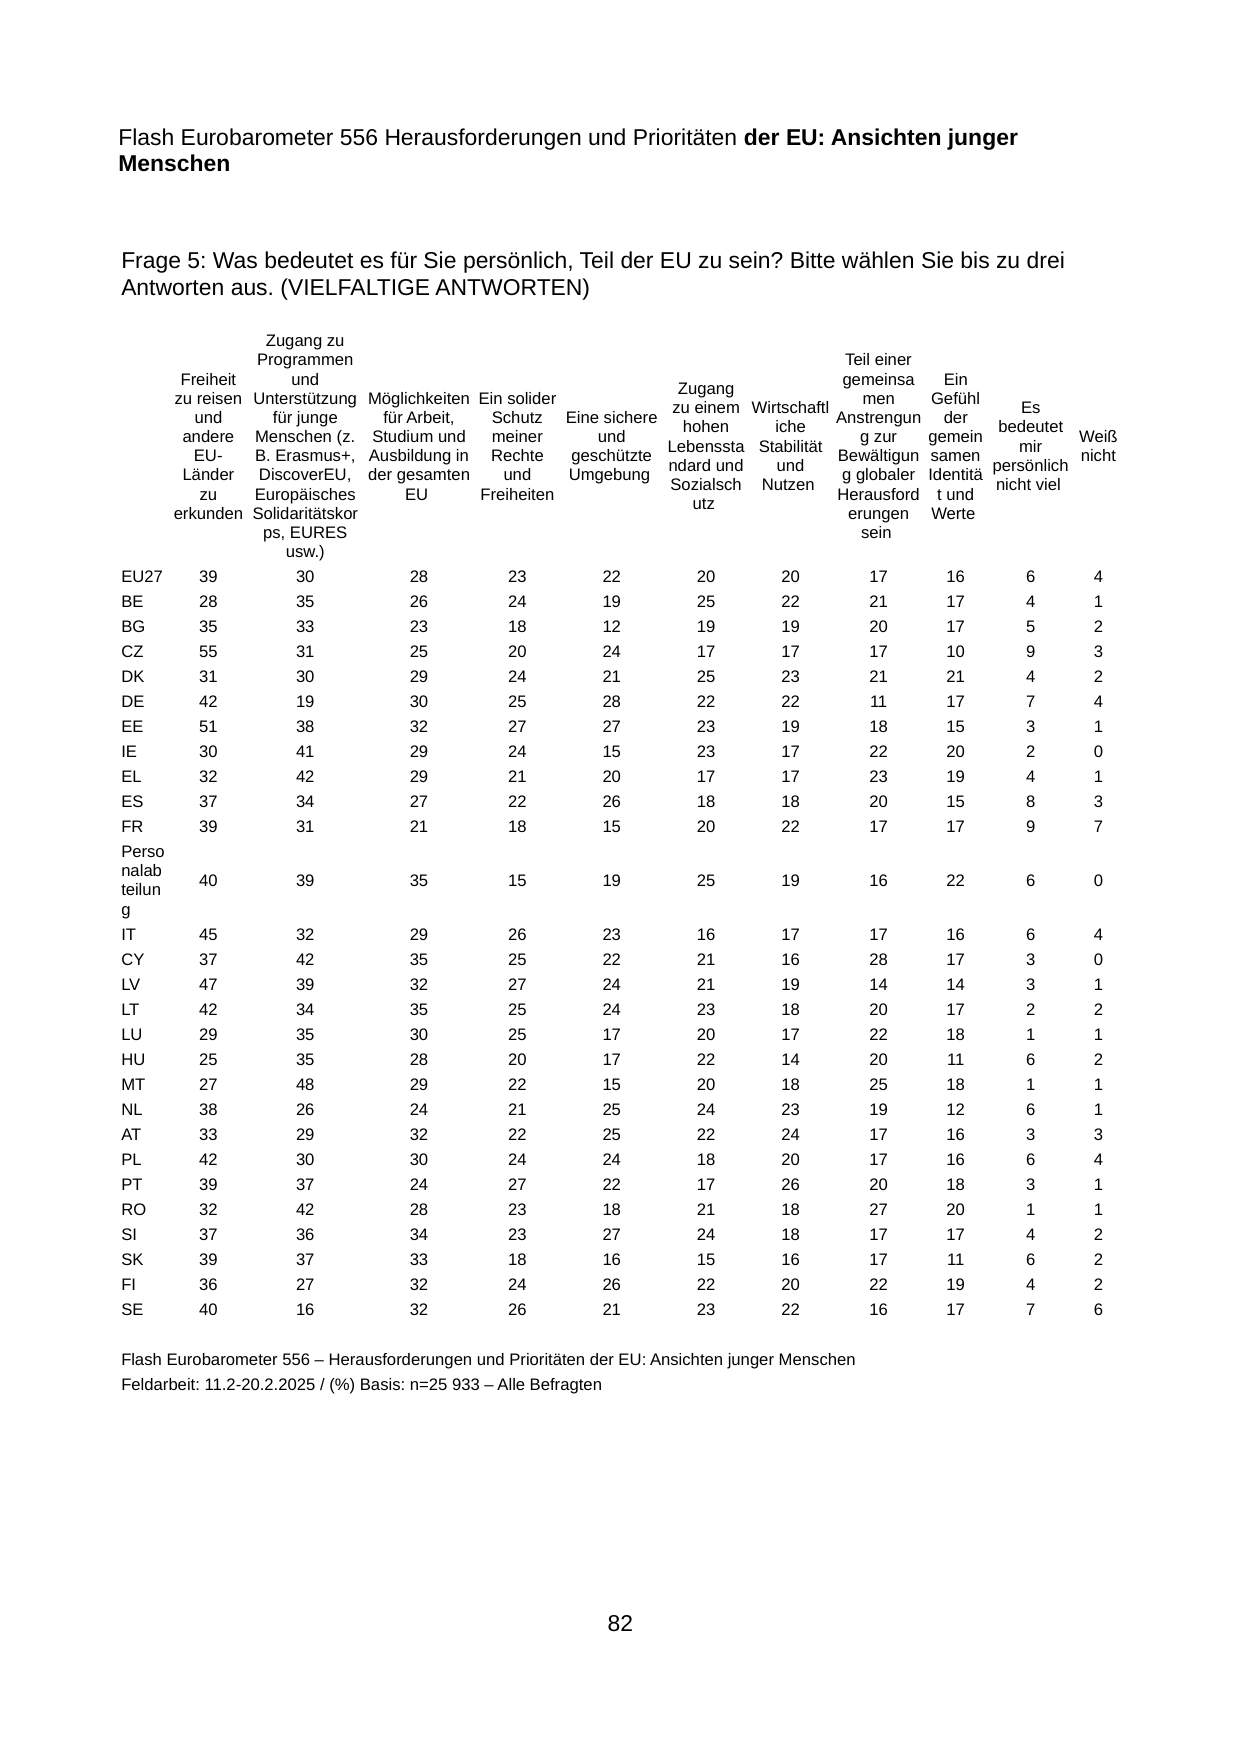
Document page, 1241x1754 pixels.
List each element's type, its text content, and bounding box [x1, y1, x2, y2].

table_cell 20 [748, 564, 833, 589]
table_cell 25 [559, 1121, 664, 1146]
table_cell 2 [987, 996, 1074, 1021]
table_cell 3 [987, 1121, 1074, 1146]
table_cell 16 [833, 1296, 924, 1321]
table_cell 17 [924, 1296, 987, 1321]
table_cell EE [118, 714, 169, 739]
table_cell 18 [924, 1071, 987, 1096]
table_cell 22 [924, 839, 987, 921]
table_cell 28 [559, 689, 664, 714]
table_cell 18 [475, 814, 559, 839]
table_cell 22 [748, 689, 833, 714]
table_cell 34 [363, 1221, 475, 1246]
table_cell 20 [664, 564, 748, 589]
table_cell 32 [363, 971, 475, 996]
table_cell 10 [924, 639, 987, 664]
table_cell IT [118, 921, 169, 946]
table_cell 19 [559, 839, 664, 921]
table_cell 27 [559, 714, 664, 739]
table_cell AT [118, 1121, 169, 1146]
table_cell 1 [1074, 589, 1122, 614]
table_cell LT [118, 996, 169, 1021]
table_cell 40 [169, 839, 247, 921]
table_cell 18 [748, 996, 833, 1021]
table_cell 19 [559, 589, 664, 614]
table_cell 1 [1074, 1021, 1122, 1046]
table_cell 26 [748, 1171, 833, 1196]
table_cell 22 [664, 689, 748, 714]
table_cell 2 [1074, 614, 1122, 639]
table_cell 30 [363, 1146, 475, 1171]
table_cell 40 [169, 1296, 247, 1321]
table_cell Es bedeutet mir persönlich nicht viel [987, 328, 1074, 564]
table_cell 1 [987, 1021, 1074, 1046]
table_cell 22 [833, 1021, 924, 1046]
table_cell 17 [833, 1246, 924, 1271]
table_cell Wirtschaftliche Stabilität und Nutzen [748, 328, 833, 564]
table_cell [248, 1321, 363, 1346]
table_cell 25 [664, 589, 748, 614]
table_cell [664, 303, 748, 328]
table_cell 3 [987, 714, 1074, 739]
table_cell 20 [664, 814, 748, 839]
table_cell 1 [987, 1071, 1074, 1096]
table_cell 21 [833, 589, 924, 614]
table_cell 1 [1074, 1196, 1122, 1221]
table_cell 33 [363, 1246, 475, 1271]
table_cell 24 [475, 739, 559, 764]
table_cell 6 [987, 564, 1074, 589]
table_cell 12 [924, 1096, 987, 1121]
table_cell 17 [833, 1146, 924, 1171]
table_cell MT [118, 1071, 169, 1096]
table_cell 17 [748, 639, 833, 664]
table_cell 42 [169, 1146, 247, 1171]
table_cell 17 [924, 689, 987, 714]
table_cell 24 [664, 1221, 748, 1246]
table_cell BG [118, 614, 169, 639]
table_cell 17 [924, 614, 987, 639]
table_cell EU27 [118, 564, 169, 589]
table_cell [924, 303, 987, 328]
table_cell 24 [363, 1096, 475, 1121]
table_cell 42 [248, 1196, 363, 1221]
table_cell 18 [748, 1196, 833, 1221]
table_cell 31 [248, 639, 363, 664]
table_cell [987, 303, 1074, 328]
table_cell 38 [169, 1096, 247, 1121]
table_cell 36 [248, 1221, 363, 1246]
table_cell 22 [833, 1271, 924, 1296]
table_cell Ein Gefühl der gemeinsamen Identität und Werte [924, 328, 987, 564]
table_cell 21 [559, 664, 664, 689]
table_cell 20 [833, 996, 924, 1021]
table_cell 20 [475, 639, 559, 664]
table_cell 17 [833, 1121, 924, 1146]
table_cell 39 [169, 564, 247, 589]
table_cell 22 [559, 1171, 664, 1196]
table_cell 20 [833, 1046, 924, 1071]
table_cell 42 [169, 996, 247, 1021]
table_cell 35 [363, 946, 475, 971]
table_cell 17 [833, 814, 924, 839]
table_cell 21 [475, 1096, 559, 1121]
table_cell 11 [924, 1046, 987, 1071]
table_cell 23 [664, 714, 748, 739]
table_cell Weiß nicht [1074, 328, 1122, 564]
table_cell Zugang zu einem hohen Lebensstandard und Sozialschutz [664, 328, 748, 564]
table_cell 27 [169, 1071, 247, 1096]
table_cell 42 [248, 764, 363, 789]
table_cell BE [118, 589, 169, 614]
table_cell 23 [664, 996, 748, 1021]
table_cell 29 [169, 1021, 247, 1046]
table_cell [118, 328, 169, 564]
table_cell 33 [169, 1121, 247, 1146]
table_cell 37 [169, 1221, 247, 1246]
table_cell 45 [169, 921, 247, 946]
table_cell 4 [1074, 1146, 1122, 1171]
table_cell 24 [475, 664, 559, 689]
table_cell 1 [1074, 714, 1122, 739]
table_cell 17 [924, 946, 987, 971]
table_cell 20 [664, 1071, 748, 1096]
table_cell 16 [248, 1296, 363, 1321]
table_cell 30 [248, 564, 363, 589]
table_cell 16 [924, 1121, 987, 1146]
table_cell 4 [1074, 564, 1122, 589]
table_cell 28 [363, 1196, 475, 1221]
table_cell 1 [1074, 1096, 1122, 1121]
table_cell [1074, 1321, 1122, 1346]
table_cell 25 [169, 1046, 247, 1071]
table_cell 25 [559, 1096, 664, 1121]
table_cell 35 [363, 839, 475, 921]
table_cell [475, 303, 559, 328]
table_cell 23 [475, 564, 559, 589]
table_cell HU [118, 1046, 169, 1071]
table_cell 39 [169, 814, 247, 839]
table_cell CY [118, 946, 169, 971]
table_cell 19 [748, 714, 833, 739]
table_cell Flash Eurobarometer 556 – Herausforderungen und Prioritäten der EU: Ansichten junger Menschen [118, 1346, 1122, 1371]
table_cell 48 [248, 1071, 363, 1096]
table_cell 19 [748, 839, 833, 921]
table_cell 18 [475, 614, 559, 639]
table_cell 24 [363, 1171, 475, 1196]
table_cell 19 [248, 689, 363, 714]
table_cell [363, 303, 475, 328]
table_cell 25 [664, 664, 748, 689]
table_cell PL [118, 1146, 169, 1171]
table_cell Personalabteilung [118, 839, 169, 921]
table_cell 30 [363, 1021, 475, 1046]
table_cell 39 [169, 1246, 247, 1271]
table_cell 3 [1074, 789, 1122, 814]
table_cell 14 [833, 971, 924, 996]
table_cell 7 [1074, 814, 1122, 839]
table_cell 14 [748, 1046, 833, 1071]
table_cell 17 [833, 564, 924, 589]
table_cell 14 [924, 971, 987, 996]
table_cell 39 [248, 971, 363, 996]
table_cell 2 [1074, 1221, 1122, 1246]
table_cell FR [118, 814, 169, 839]
table_cell 17 [924, 996, 987, 1021]
table_cell [748, 303, 833, 328]
table_cell 9 [987, 639, 1074, 664]
table_cell 2 [1074, 996, 1122, 1021]
table_cell 17 [559, 1046, 664, 1071]
table_cell Feldarbeit: 11.2-20.2.2025 / (%) Basis: n=25 933 – Alle Befragten [118, 1371, 1122, 1396]
table_cell 3 [987, 971, 1074, 996]
table_cell DK [118, 664, 169, 689]
table_cell 21 [664, 946, 748, 971]
table_cell 0 [1074, 946, 1122, 971]
table_cell 15 [924, 714, 987, 739]
table_cell 34 [248, 996, 363, 1021]
table_cell 35 [248, 589, 363, 614]
table_cell 19 [924, 764, 987, 789]
table_cell 19 [833, 1096, 924, 1121]
table_cell RO [118, 1196, 169, 1221]
table_cell 32 [169, 764, 247, 789]
table_cell 27 [475, 1171, 559, 1196]
table_cell 6 [987, 1096, 1074, 1121]
table_cell 35 [248, 1021, 363, 1046]
table_cell 37 [248, 1171, 363, 1196]
table_cell 4 [987, 589, 1074, 614]
table_cell 22 [664, 1046, 748, 1071]
table_cell 35 [169, 614, 247, 639]
table_cell 25 [664, 839, 748, 921]
table_cell 27 [559, 1221, 664, 1246]
table_cell Möglichkeiten für Arbeit, Studium und Ausbildung in der gesamten EU [363, 328, 475, 564]
table_cell 12 [559, 614, 664, 639]
table_cell 4 [1074, 689, 1122, 714]
table_cell 32 [363, 1271, 475, 1296]
table_cell 20 [664, 1021, 748, 1046]
table_cell 1 [1074, 764, 1122, 789]
table_cell 4 [987, 764, 1074, 789]
table_cell 39 [169, 1171, 247, 1196]
table_cell 18 [924, 1171, 987, 1196]
table_cell 21 [664, 971, 748, 996]
table_cell 20 [924, 739, 987, 764]
table_cell 15 [475, 839, 559, 921]
table_cell 38 [248, 714, 363, 739]
table_cell 47 [169, 971, 247, 996]
table_cell 2 [1074, 1271, 1122, 1296]
table_cell SE [118, 1296, 169, 1321]
table_cell 42 [248, 946, 363, 971]
table_cell 24 [559, 639, 664, 664]
table_cell 22 [748, 1296, 833, 1321]
table_cell 17 [833, 639, 924, 664]
table_cell 22 [748, 814, 833, 839]
table_cell 17 [748, 921, 833, 946]
table_cell 17 [748, 764, 833, 789]
table_cell 16 [924, 564, 987, 589]
table_cell 29 [363, 664, 475, 689]
table_cell 51 [169, 714, 247, 739]
table_cell NL [118, 1096, 169, 1121]
table_cell 2 [1074, 1046, 1122, 1071]
table_cell [248, 303, 363, 328]
table_cell 26 [363, 589, 475, 614]
table_cell 16 [924, 1146, 987, 1171]
table_cell 2 [987, 739, 1074, 764]
table_cell 22 [475, 1071, 559, 1096]
table_cell 24 [559, 1146, 664, 1171]
table_cell 15 [559, 814, 664, 839]
table_cell PT [118, 1171, 169, 1196]
table_cell 21 [559, 1296, 664, 1321]
table_cell 21 [924, 664, 987, 689]
table_cell [169, 1321, 247, 1346]
table_cell 42 [169, 689, 247, 714]
table_cell 21 [475, 764, 559, 789]
table_cell LU [118, 1021, 169, 1046]
table_cell 28 [363, 1046, 475, 1071]
table_cell DE [118, 689, 169, 714]
table_cell EL [118, 764, 169, 789]
table_cell 35 [248, 1046, 363, 1071]
table_cell 24 [748, 1121, 833, 1146]
table_cell 26 [559, 789, 664, 814]
table_cell 5 [987, 614, 1074, 639]
table_cell 3 [987, 946, 1074, 971]
table_cell 24 [475, 589, 559, 614]
table_cell Eine sichere und geschützte Umgebung [559, 328, 664, 564]
table_cell 18 [475, 1246, 559, 1271]
table_cell 24 [475, 1146, 559, 1171]
table_cell 16 [664, 921, 748, 946]
table_cell [664, 1321, 748, 1346]
table_cell 18 [924, 1021, 987, 1046]
table_cell 18 [833, 714, 924, 739]
table_cell 22 [559, 946, 664, 971]
table_cell 18 [559, 1196, 664, 1221]
table_cell 23 [748, 1096, 833, 1121]
table_cell 24 [475, 1271, 559, 1296]
table_cell 30 [248, 1146, 363, 1171]
table_cell 26 [475, 921, 559, 946]
table_cell IE [118, 739, 169, 764]
table_cell [987, 1321, 1074, 1346]
table_cell [118, 1321, 169, 1346]
table_cell [559, 303, 664, 328]
table_cell SK [118, 1246, 169, 1271]
table_cell 55 [169, 639, 247, 664]
table_cell 29 [248, 1121, 363, 1146]
table_cell 34 [248, 789, 363, 814]
table_cell 41 [248, 739, 363, 764]
table_cell 15 [664, 1246, 748, 1271]
table_cell 29 [363, 739, 475, 764]
table_cell 1 [1074, 971, 1122, 996]
table_cell 30 [363, 689, 475, 714]
table_cell 24 [664, 1096, 748, 1121]
table_cell 6 [987, 1046, 1074, 1071]
table_cell 15 [559, 739, 664, 764]
table_cell 36 [169, 1271, 247, 1296]
table_cell 21 [363, 814, 475, 839]
table_cell 24 [559, 996, 664, 1021]
table_cell 8 [987, 789, 1074, 814]
table_cell [118, 303, 169, 328]
table_cell 15 [559, 1071, 664, 1096]
table_cell 23 [664, 739, 748, 764]
table_cell 23 [363, 614, 475, 639]
table_cell 23 [833, 764, 924, 789]
table_cell 16 [748, 1246, 833, 1271]
table_cell 25 [475, 996, 559, 1021]
table_cell 20 [748, 1146, 833, 1171]
table_cell 18 [748, 1221, 833, 1246]
table_cell [475, 1321, 559, 1346]
table_cell 4 [987, 1271, 1074, 1296]
table_cell 26 [559, 1271, 664, 1296]
table_cell 17 [924, 589, 987, 614]
table_cell 20 [833, 1171, 924, 1196]
table_cell 25 [475, 946, 559, 971]
table_cell 0 [1074, 739, 1122, 764]
table_cell [559, 1321, 664, 1346]
table_cell 22 [475, 789, 559, 814]
table_cell 29 [363, 764, 475, 789]
table_cell 18 [664, 1146, 748, 1171]
table_cell 39 [248, 839, 363, 921]
table_cell 21 [664, 1196, 748, 1221]
table_cell 22 [664, 1121, 748, 1146]
table_cell FI [118, 1271, 169, 1296]
table_cell [363, 1321, 475, 1346]
table_cell Freiheit zu reisen und andere EU-Länder zu erkunden [169, 328, 247, 564]
table_cell 27 [475, 971, 559, 996]
table_cell 27 [363, 789, 475, 814]
table_cell 25 [475, 689, 559, 714]
table_cell 28 [833, 946, 924, 971]
table_cell 3 [1074, 1121, 1122, 1146]
table_cell 22 [833, 739, 924, 764]
table_cell 1 [1074, 1171, 1122, 1196]
table_cell 37 [248, 1246, 363, 1271]
table_cell 23 [475, 1221, 559, 1246]
table_cell 17 [924, 814, 987, 839]
table_cell 20 [924, 1196, 987, 1221]
table_cell 32 [169, 1196, 247, 1221]
table_cell 11 [833, 689, 924, 714]
table_cell 3 [1074, 639, 1122, 664]
table_header Frage 5: Was bedeutet es für Sie persönlich, Teil der EU zu sein? Bitte wählen Sie bis zu drei Antworten aus. (VIELFALTIGE ANTWORTEN) [118, 245, 1122, 303]
table_cell 17 [559, 1021, 664, 1046]
table_cell 7 [987, 689, 1074, 714]
table_cell 1 [987, 1196, 1074, 1221]
table_cell 0 [1074, 839, 1122, 921]
table_cell 22 [664, 1271, 748, 1296]
table_cell 28 [363, 564, 475, 589]
table_cell 6 [987, 839, 1074, 921]
table_cell 27 [248, 1271, 363, 1296]
table_cell 4 [987, 664, 1074, 689]
table_cell [169, 303, 247, 328]
table_cell [1074, 303, 1122, 328]
table_cell 37 [169, 789, 247, 814]
table_cell 4 [1074, 921, 1122, 946]
table_cell 33 [248, 614, 363, 639]
table_cell 6 [987, 1146, 1074, 1171]
table_cell 9 [987, 814, 1074, 839]
table_cell 32 [363, 1121, 475, 1146]
table_cell 19 [924, 1271, 987, 1296]
table_cell 23 [748, 664, 833, 689]
table_cell 20 [833, 614, 924, 639]
table_cell 3 [987, 1171, 1074, 1196]
table_cell 25 [475, 1021, 559, 1046]
table_cell 31 [169, 664, 247, 689]
table_cell 17 [833, 921, 924, 946]
table_cell 31 [248, 814, 363, 839]
table_cell 4 [987, 1221, 1074, 1246]
table_cell 23 [559, 921, 664, 946]
table_cell Zugang zu Programmen und Unterstützung für junge Menschen (z. B. Erasmus+, DiscoverEU, Europäisches Solidaritätskorps, EURES usw.) [248, 328, 363, 564]
table_cell 2 [1074, 1246, 1122, 1271]
table_cell 27 [475, 714, 559, 739]
table_cell 21 [833, 664, 924, 689]
table_cell 26 [475, 1296, 559, 1321]
table_cell 16 [924, 921, 987, 946]
table_cell 32 [363, 1296, 475, 1321]
table_cell 15 [924, 789, 987, 814]
table_cell 16 [559, 1246, 664, 1271]
table_cell 11 [924, 1246, 987, 1271]
table_cell CZ [118, 639, 169, 664]
table_cell 17 [748, 739, 833, 764]
table_cell 6 [987, 921, 1074, 946]
table_cell [833, 303, 924, 328]
table_cell 19 [664, 614, 748, 639]
table_cell 32 [363, 714, 475, 739]
table_cell 17 [664, 764, 748, 789]
table_cell 32 [248, 921, 363, 946]
table_cell SI [118, 1221, 169, 1246]
table_cell 22 [748, 589, 833, 614]
table_cell 23 [475, 1196, 559, 1221]
table_cell 16 [833, 839, 924, 921]
table_cell 35 [363, 996, 475, 1021]
table_cell Teil einer gemeinsamen Anstrengung zur Bewältigung globaler Herausforderungen sein [833, 328, 924, 564]
table_cell 17 [748, 1021, 833, 1046]
table_cell 29 [363, 1071, 475, 1096]
table_cell ES [118, 789, 169, 814]
table_cell 29 [363, 921, 475, 946]
table_cell 17 [664, 1171, 748, 1196]
table_cell Ein solider Schutz meiner Rechte und Freiheiten [475, 328, 559, 564]
table_cell 24 [559, 971, 664, 996]
table_cell 25 [363, 639, 475, 664]
table_cell 18 [664, 789, 748, 814]
table_cell 19 [748, 614, 833, 639]
table_cell 20 [833, 789, 924, 814]
table_cell 18 [748, 789, 833, 814]
table_cell 23 [664, 1296, 748, 1321]
table_cell 17 [833, 1221, 924, 1246]
table_cell 25 [833, 1071, 924, 1096]
table_cell LV [118, 971, 169, 996]
table_cell 30 [248, 664, 363, 689]
table_cell 2 [1074, 664, 1122, 689]
table_cell 17 [664, 639, 748, 664]
table_cell 22 [475, 1121, 559, 1146]
table_cell 7 [987, 1296, 1074, 1321]
table_cell 6 [1074, 1296, 1122, 1321]
table_cell 16 [748, 946, 833, 971]
table_cell 19 [748, 971, 833, 996]
table_cell 26 [248, 1096, 363, 1121]
table_cell 22 [559, 564, 664, 589]
table_cell 1 [1074, 1071, 1122, 1096]
table_cell 6 [987, 1246, 1074, 1271]
table_cell 28 [169, 589, 247, 614]
table_cell 20 [748, 1271, 833, 1296]
table_cell 27 [833, 1196, 924, 1221]
table_cell 20 [475, 1046, 559, 1071]
table_cell 30 [169, 739, 247, 764]
table_cell 37 [169, 946, 247, 971]
table_cell [748, 1321, 833, 1346]
table_cell 18 [748, 1071, 833, 1096]
table_cell 20 [559, 764, 664, 789]
table_cell [833, 1321, 924, 1346]
table_cell [924, 1321, 987, 1346]
table_cell 17 [924, 1221, 987, 1246]
